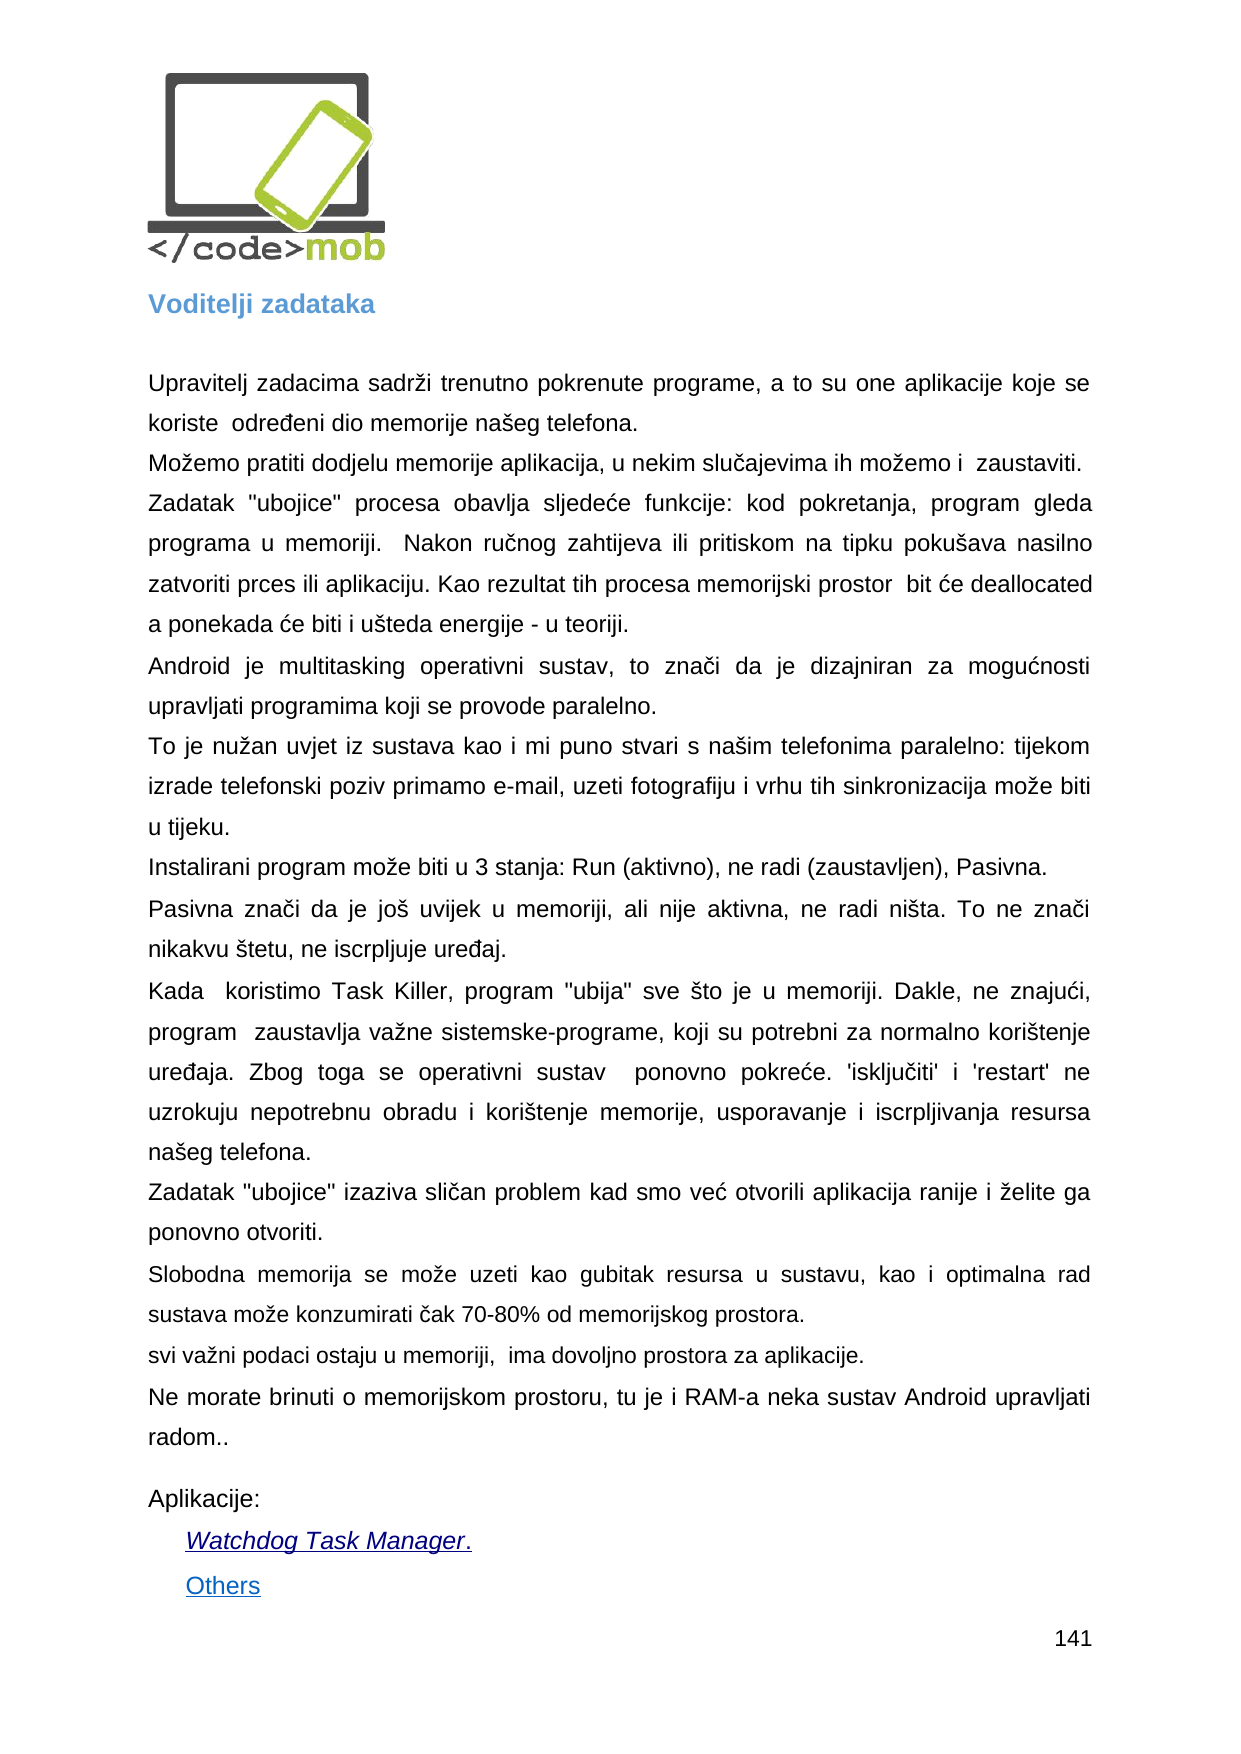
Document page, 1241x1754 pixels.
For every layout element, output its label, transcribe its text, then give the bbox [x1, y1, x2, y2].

text Instalirani program može biti u 3 stanja: Run (aktivno), ne radi (zaustavljen), Pasivna. [148, 853, 1094, 880]
text Zadatak "ubojice" procesa obavlja sljedeće funkcije: kod pokretanja, program gleda programa u memoriji. Nakon ručnog zahtijeva ili pritiskom na tipku pokušava nasilno zatvoriti prces ili aplikaciju. Kao rezultat tih procesa memorijski prostor bit će deallocated a ponekada će biti i ušteda energije - u teoriji. [148, 489, 1094, 637]
text Pasivna znači da je još uvijek u memoriji, ali nije aktivna, ne radi ništa. To ne znači nikakvu štetu, ne iscrpljuje uređaj. [148, 895, 1092, 962]
text Watchdog Task Manager. [185, 1526, 1094, 1554]
picture [147, 73, 385, 263]
text Možemo pratiti dodjelu memorije aplikacija, u nekim slučajevima ih možemo i zaustaviti. [148, 449, 1092, 477]
text Upravitelj zadacima sadrži trenutno pokrenute programe, a to su one aplikacije koje se koriste određeni dio memorije našeg telefona. [148, 368, 1092, 436]
text Kada koristimo Task Killer, program "ubija" sve što je u memoriji. Dakle, ne znajući, program zaustavlja važne sistemske-programe, koji su potrebni za normalno korištenje uređaja. Zbog toga se operativni sustav ponovno pokreće. 'isključiti' i 'restart' ne uzrokuju nepotrebnu obradu i korištenje memorije, usporavanje i iscrpljivanja resursa našeg telefona. [148, 977, 1092, 1166]
text Ne morate brinuti o memorijskom prostoru, tu je i RAM-a neka sustav Android upravljati radom.. [148, 1383, 1092, 1451]
text Aplikacije: [148, 1484, 1094, 1513]
text Zadatak "ubojice" izaziva sličan problem kad smo već otvorili aplikacija ranije i želite ga ponovno otvoriti. [148, 1178, 1092, 1246]
text Voditelji zadataka [148, 289, 1094, 319]
text 141 [1054, 1625, 1094, 1652]
text Others [185, 1571, 1094, 1599]
text Slobodna memorija se može uzeti kao gubitak resursa u sustavu, kao i optimalna rad sustava može konzumirati čak 70-80% od memorijskog prostora. [148, 1261, 1092, 1328]
text To je nužan uvjet iz sustava kao i mi puno stvari s našim telefonima paralelno: tijekom izrade telefonski poziv primamo e-mail, uzeti fotografiju i vrhu tih sinkronizacija može biti u tijeku. [148, 732, 1092, 840]
text Android je multitasking operativni sustav, to znači da je dizajniran za mogućnosti upravljati programima koji se provode paralelno. [148, 652, 1092, 719]
text svi važni podaci ostaju u memoriji, ima dovoljno prostora za aplikacije. [148, 1342, 1092, 1368]
